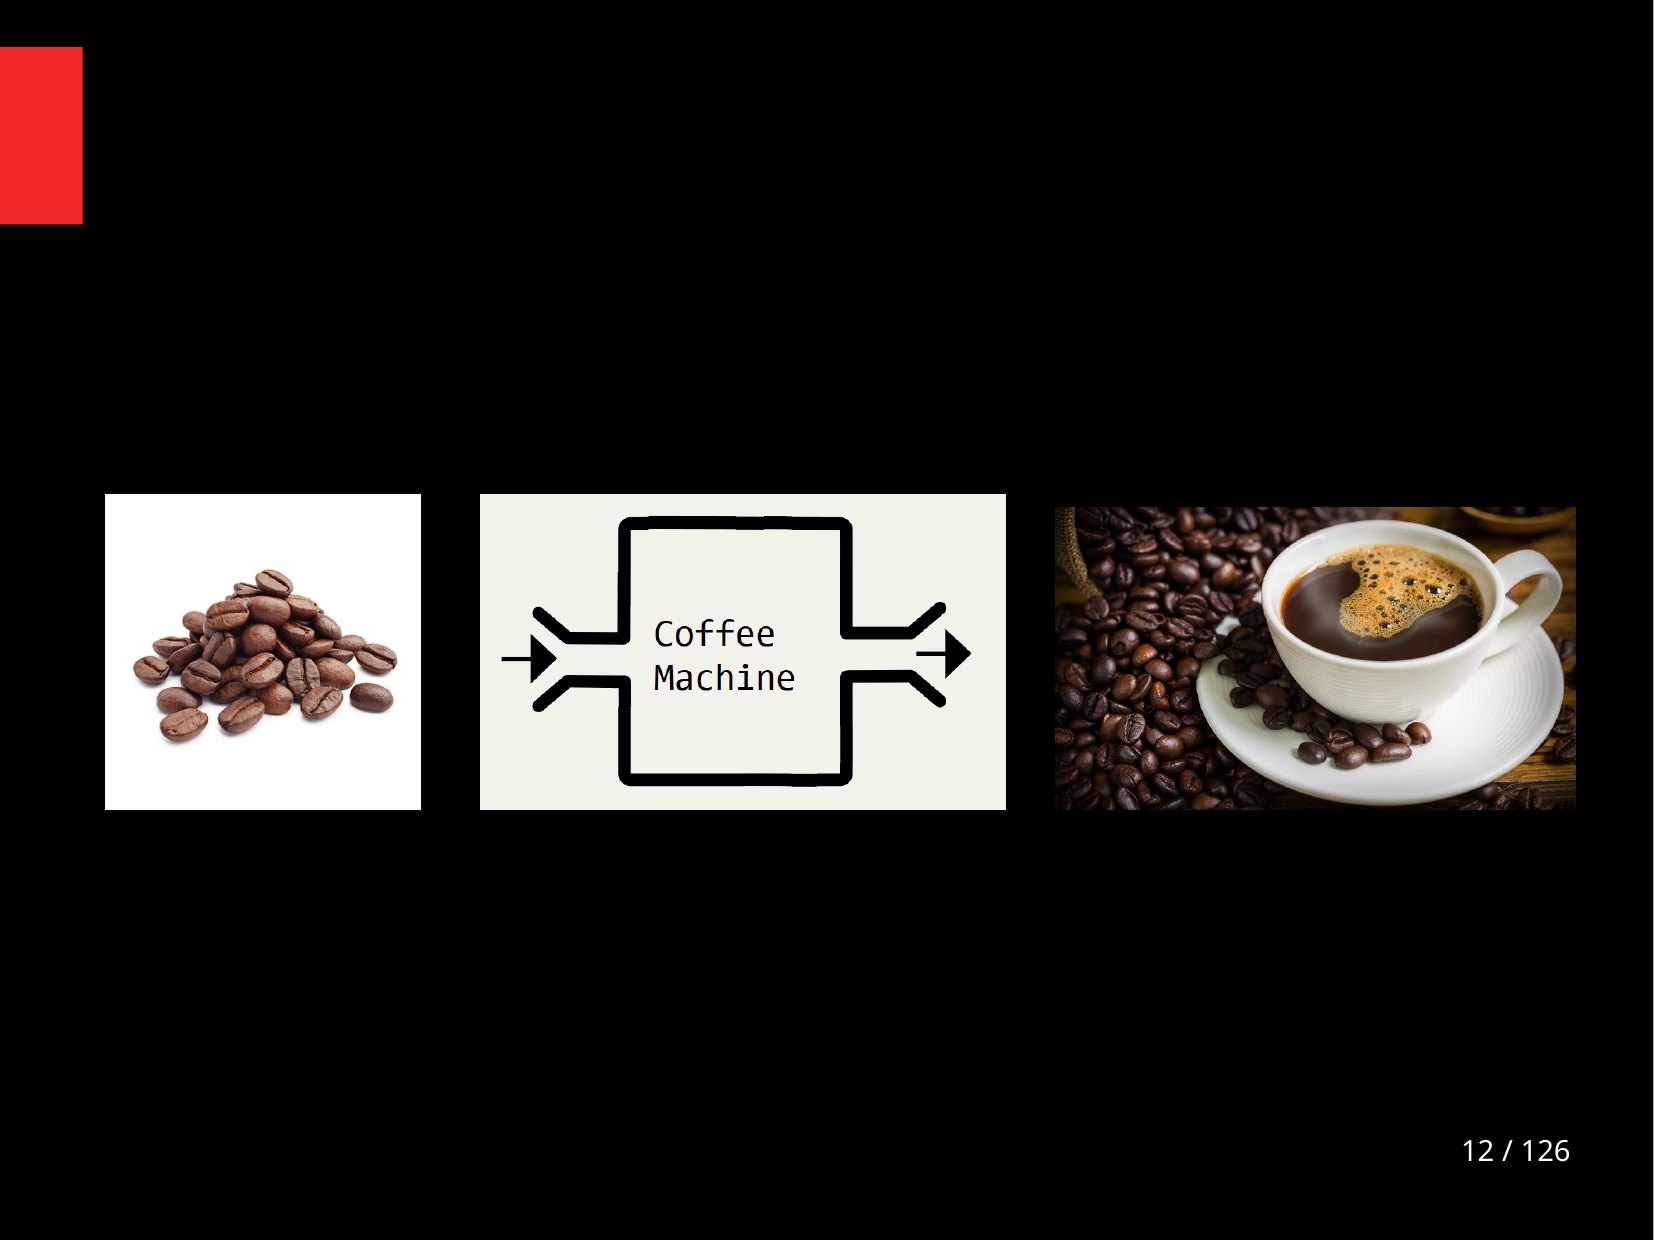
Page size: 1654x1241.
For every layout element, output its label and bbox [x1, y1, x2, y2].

picture [480, 494, 1006, 810]
picture [1055, 507, 1576, 811]
picture [105, 494, 421, 811]
